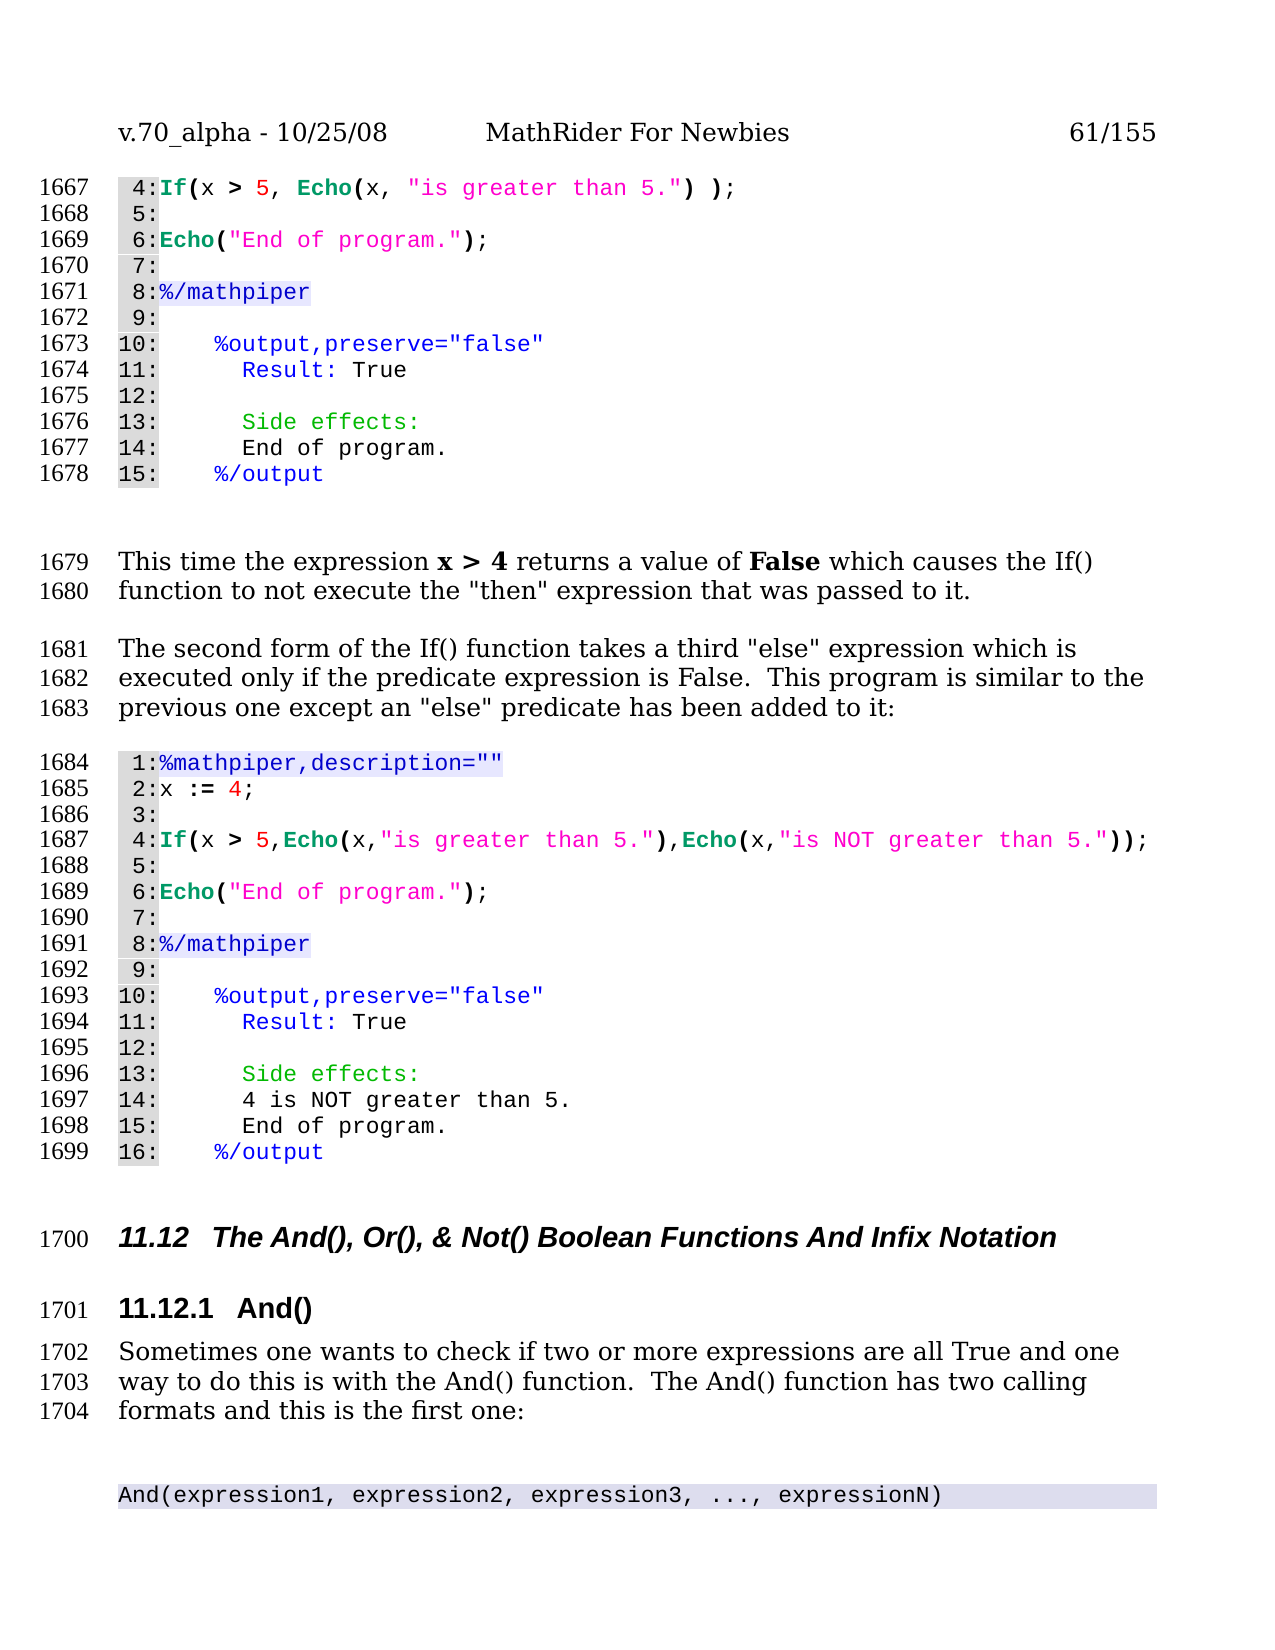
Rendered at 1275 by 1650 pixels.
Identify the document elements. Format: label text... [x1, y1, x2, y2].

text 10: %output,preserve="false" [118, 984, 1157, 1010]
text 15: End of program. [118, 1114, 1157, 1140]
text 5: [118, 203, 1157, 229]
text 9: [118, 306, 1157, 332]
text 10: %output,preserve="false" [118, 332, 1157, 358]
text 7: [118, 254, 1157, 281]
text 13: Side effects: [118, 410, 1157, 436]
text The second form of the If() function takes a third "else" expression which is executed only if the predicate expression is False. This program is similar to the previous one except an "else" predicate has been added to it: [118, 634, 1157, 722]
table_header And(expression1, expression2, expression3, ..., expressionN) [118, 1484, 1157, 1509]
text 3: [118, 803, 1157, 829]
text 1:%mathpiper,description="" [118, 751, 1157, 777]
text 14: End of program. [118, 436, 1157, 462]
text 2:x := 4; [118, 777, 1157, 803]
text 11: Result: True [118, 1010, 1157, 1036]
text 11: Result: True [118, 358, 1157, 384]
text 4:If(x > 5, Echo(x, "is greater than 5.") ); [118, 177, 1157, 203]
text 14: 4 is NOT greater than 5. [118, 1088, 1157, 1114]
text 12: [118, 1036, 1157, 1062]
text 16: %/output [118, 1140, 1157, 1166]
text 4:If(x > 5,Echo(x,"is greater than 5."),Echo(x,"is NOT greater than 5.")); [118, 829, 1157, 855]
subtitle The And(), Or(), & Not() Boolean Functions And Infix Notation [118, 1221, 1157, 1254]
text 6:Echo("End of program."); [118, 229, 1157, 254]
text 13: Side effects: [118, 1062, 1157, 1088]
text 6:Echo("End of program."); [118, 881, 1157, 907]
text 12: [118, 384, 1157, 410]
text This time the expression x > 4 returns a value of False which causes the If() function to not execute the "then" expression that was passed to it. [118, 547, 1157, 605]
text 5: [118, 855, 1157, 881]
text 7: [118, 907, 1157, 933]
subtitle And() [118, 1292, 1157, 1325]
text Sometimes one wants to check if two or more expressions are all True and one way to do this is with the And() function. The And() function has two calling formats and this is the first one: [118, 1338, 1157, 1425]
text 15: %/output [118, 462, 1157, 488]
text 8:%/mathpiper [118, 933, 1157, 958]
text 9: [118, 958, 1157, 984]
text 8:%/mathpiper [118, 281, 1157, 306]
